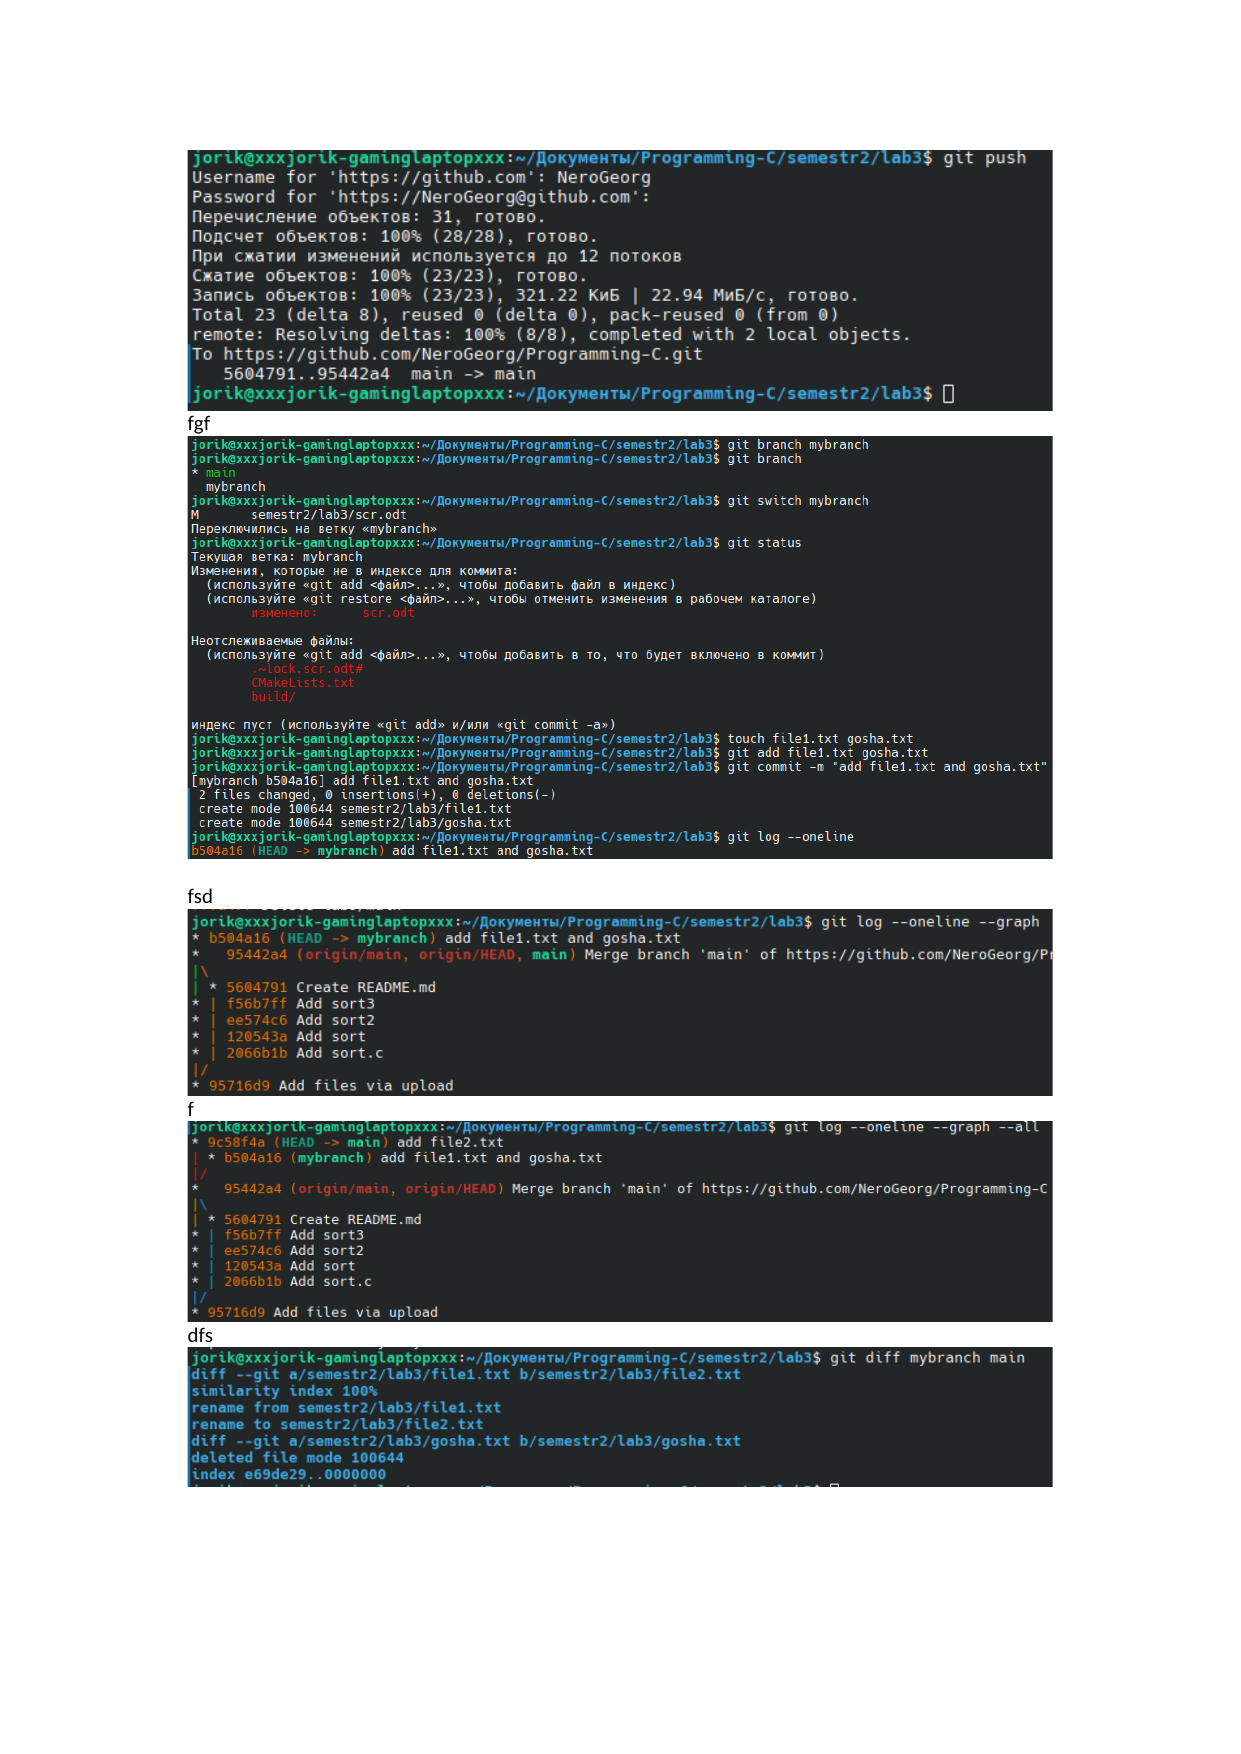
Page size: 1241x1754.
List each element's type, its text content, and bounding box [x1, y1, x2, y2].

text f [187, 1096, 1053, 1121]
picture [187, 150, 1053, 411]
picture [187, 436, 1053, 859]
picture [187, 909, 1053, 1096]
text fsd [187, 884, 1053, 909]
picture [187, 1347, 1053, 1487]
text dfs [187, 1322, 1053, 1347]
picture [187, 1121, 1053, 1322]
text fgf [187, 411, 1053, 436]
